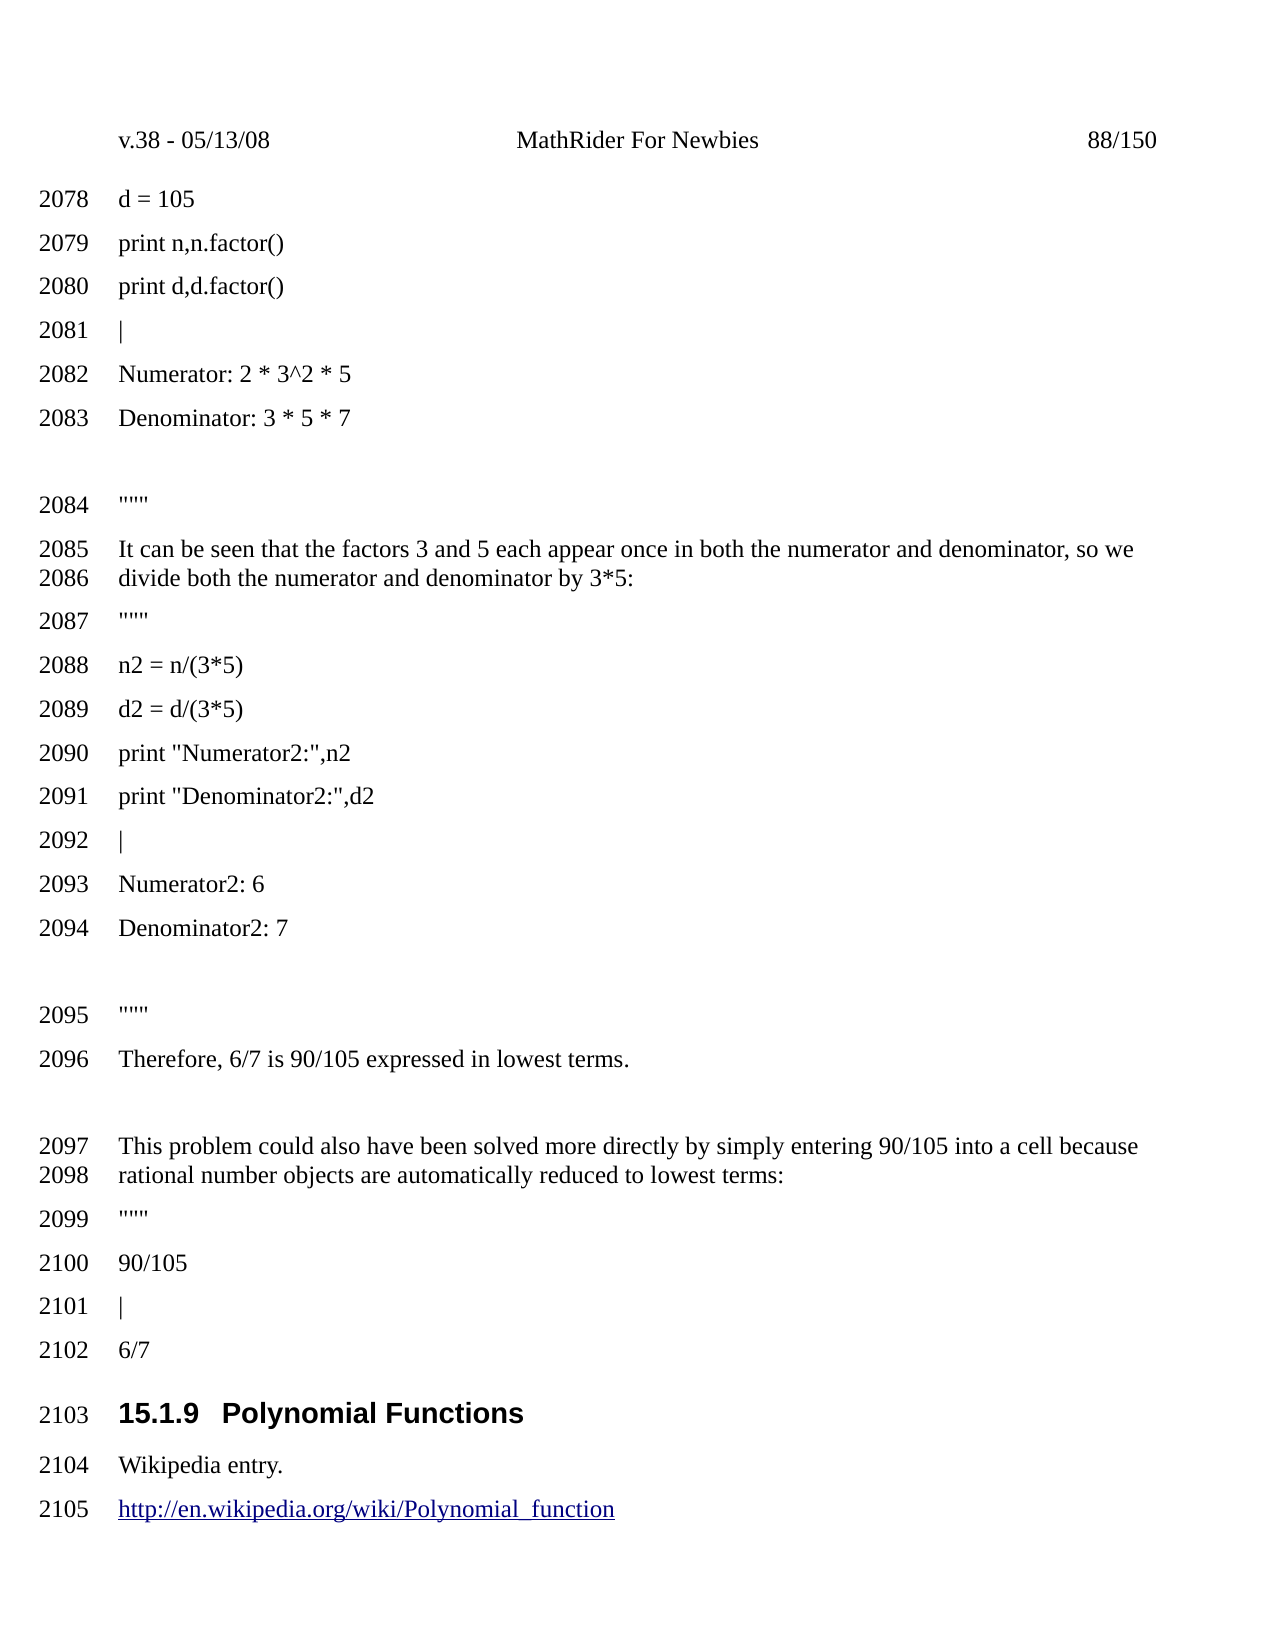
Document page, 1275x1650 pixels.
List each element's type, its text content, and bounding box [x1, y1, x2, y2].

text Therefore, 6/7 is 90/105 expressed in lowest terms. [118, 1044, 1157, 1073]
text http://en.wikipedia.org/wiki/Polynomial_function [118, 1494, 1157, 1522]
text print d,d.factor() [118, 271, 1157, 300]
text This problem could also have been solved more directly by simply entering 90/105 into a cell because rational number objects are automatically reduced to lowest terms: [118, 1131, 1157, 1189]
text """ [118, 606, 1157, 635]
text print "Denominator2:",d2 [118, 781, 1157, 810]
subtitle Polynomial Functions [118, 1396, 1157, 1430]
text """ [118, 1000, 1157, 1029]
text print "Numerator2:",n2 [118, 738, 1157, 766]
text | [118, 1291, 1157, 1320]
text Denominator2: 7 [118, 913, 1157, 941]
text d = 105 [118, 184, 1157, 213]
text Wikipedia entry. [118, 1450, 1157, 1479]
text | [118, 825, 1157, 854]
text 6/7 [118, 1335, 1157, 1364]
text print n,n.factor() [118, 228, 1157, 256]
text | [118, 315, 1157, 344]
text d2 = d/(3*5) [118, 694, 1157, 723]
text """ [118, 490, 1157, 519]
text 90/105 [118, 1248, 1157, 1276]
text """ [118, 1204, 1157, 1233]
text Numerator2: 6 [118, 869, 1157, 898]
text It can be seen that the factors 3 and 5 each appear once in both the numerator and denominator, so we divide both the numerator and denominator by 3*5: [118, 534, 1157, 591]
text n2 = n/(3*5) [118, 650, 1157, 679]
text Numerator: 2 * 3^2 * 5 [118, 359, 1157, 388]
text Denominator: 3 * 5 * 7 [118, 403, 1157, 431]
